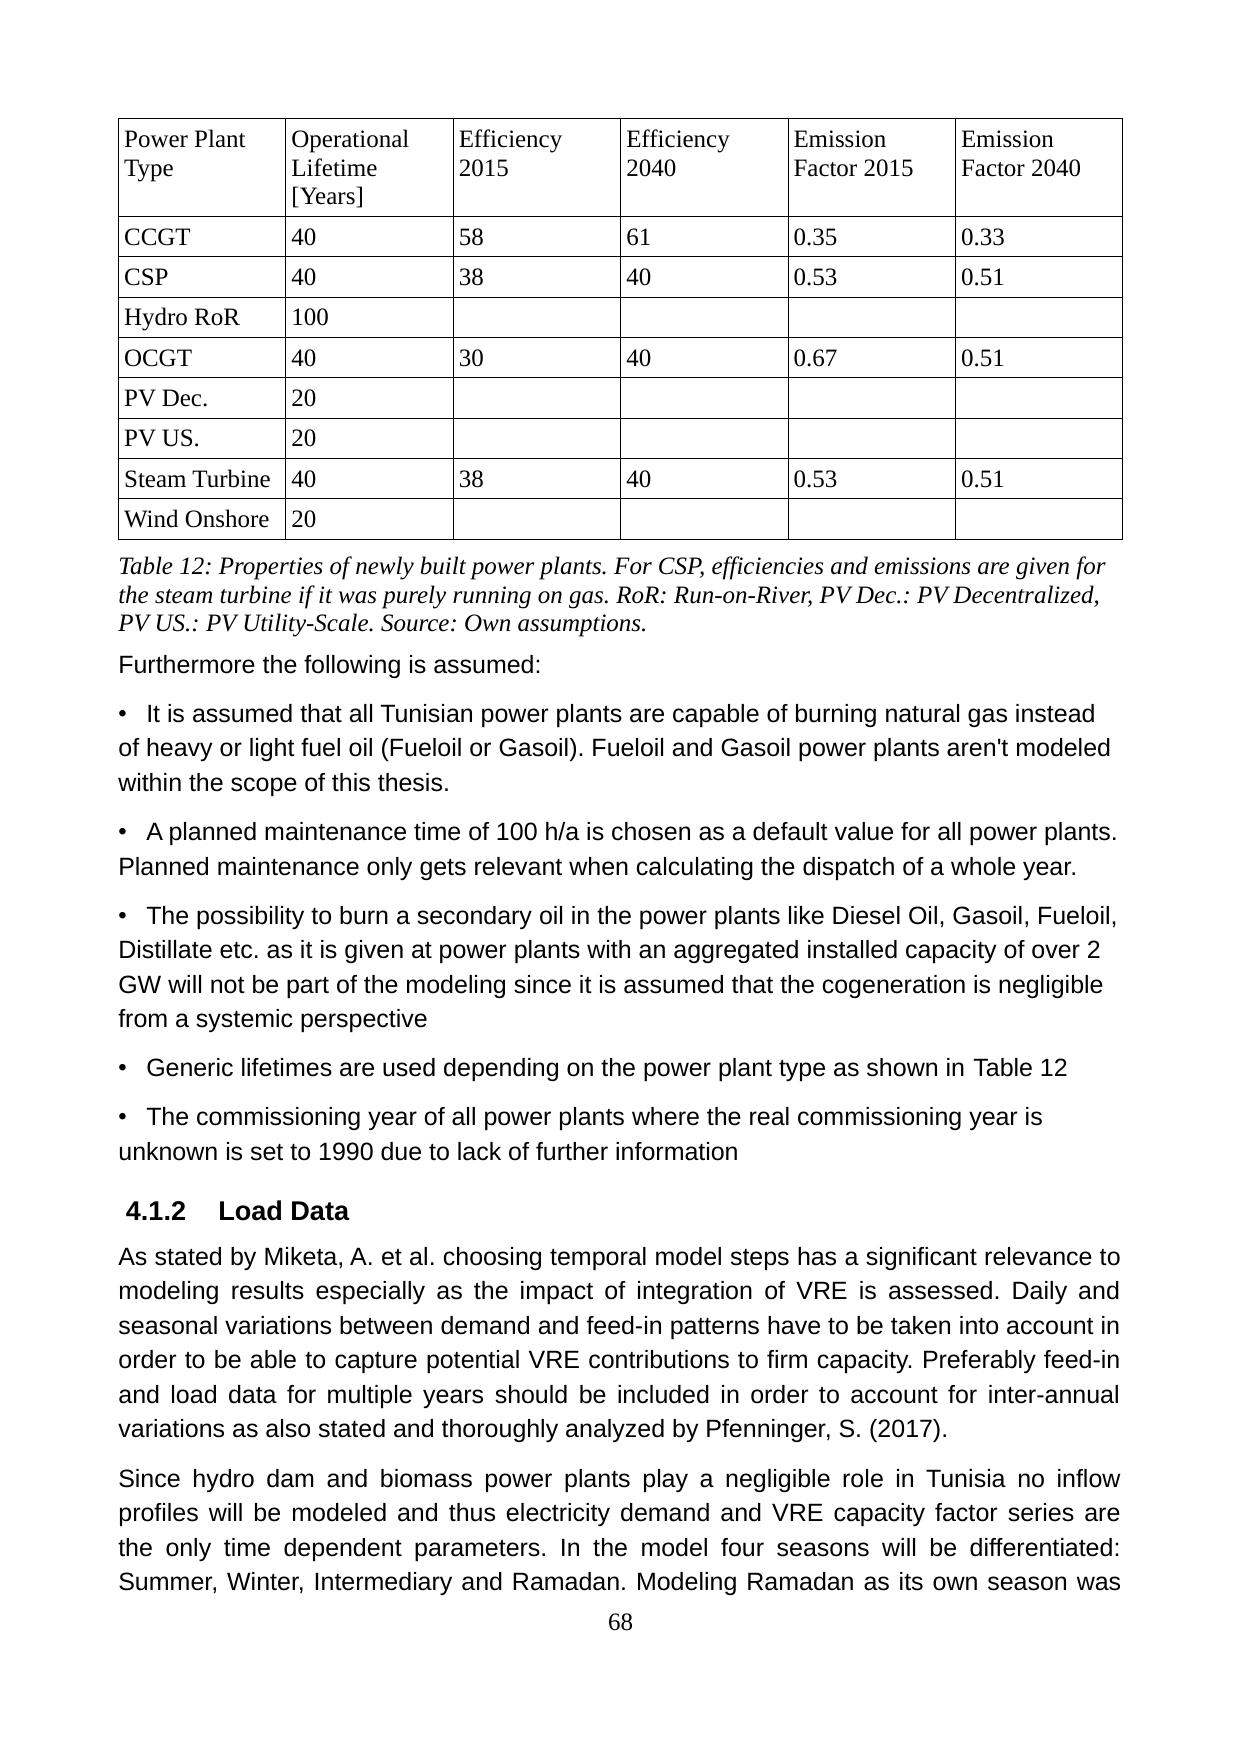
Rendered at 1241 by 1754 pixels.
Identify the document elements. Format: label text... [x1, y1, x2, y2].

table_cell 38 [454, 459, 620, 498]
table_header Efficiency 2040 [621, 119, 788, 216]
table_cell 0.51 [956, 257, 1122, 297]
table_cell 40 [286, 217, 453, 256]
table_cell [789, 378, 955, 417]
table_cell 0.51 [956, 459, 1122, 498]
table_cell [621, 499, 788, 538]
table_cell PV Dec. [119, 378, 285, 417]
text Table 12: Properties of newly built power plants. For CSP, efficiencies and emissions are given for the steam turbine if it was purely running on gas. RoR: Run-on-River, PV Dec.: PV Decentralized, PV US.: PV Utility-Scale. Source: Own assumptions. [118, 551, 1122, 637]
table_cell 58 [454, 217, 620, 256]
table_cell 0.51 [956, 338, 1122, 377]
list A planned maintenance time of 100 h/a is chosen as a default value for all power plants. Planned maintenance only gets relevant when calculating the dispatch of a whole year. [118, 817, 1122, 880]
table_header Efficiency 2015 [454, 119, 620, 216]
table_header Power Plant Type [119, 119, 285, 216]
table_cell 40 [286, 257, 453, 297]
table_cell [621, 419, 788, 458]
table_cell CCGT [119, 217, 285, 256]
table_cell [454, 419, 620, 458]
text Since hydro dam and biomass power plants play a negligible role in Tunisia no inflow profiles will be modeled and thus electricity demand and VRE capacity factor series are the only time dependent parameters. In the model four seasons will be differentiated: Summer, Winter, Intermediary and Ramadan. Modeling Ramadan as its own season was [118, 1463, 1122, 1596]
table_cell 30 [454, 338, 620, 377]
table_cell 40 [621, 338, 788, 377]
table_cell Steam Turbine [119, 459, 285, 498]
table_cell 40 [286, 459, 453, 498]
table_cell 20 [286, 499, 453, 538]
table_cell [956, 378, 1122, 417]
table_cell [956, 419, 1122, 458]
table_cell 0.67 [789, 338, 955, 377]
table_header Operational Lifetime [Years] [286, 119, 453, 216]
table_cell Wind Onshore [119, 499, 285, 538]
table_cell 0.33 [956, 217, 1122, 256]
table_cell [789, 298, 955, 337]
table_cell 0.35 [789, 217, 955, 256]
list Generic lifetimes are used depending on the power plant type as shown in Table 12 [118, 1053, 1122, 1082]
table_cell 20 [286, 419, 453, 458]
table_cell [454, 298, 620, 337]
table_cell 0.53 [789, 257, 955, 297]
table_cell Hydro RoR [119, 298, 285, 337]
table_cell [621, 378, 788, 417]
table_cell 40 [621, 257, 788, 297]
table_cell 61 [621, 217, 788, 256]
subtitle Load Data [118, 1195, 1122, 1227]
table_cell [789, 419, 955, 458]
table_cell 0.53 [789, 459, 955, 498]
table_cell 20 [286, 378, 453, 417]
table_cell [789, 499, 955, 538]
list It is assumed that all Tunisian power plants are capable of burning natural gas instead of heavy or light fuel oil (Fueloil or Gasoil). Fueloil and Gasoil power plants aren't modeled within the scope of this thesis. [118, 699, 1122, 797]
table_cell [454, 499, 620, 538]
table_cell PV US. [119, 419, 285, 458]
table_cell [621, 298, 788, 337]
table_cell [956, 499, 1122, 538]
table_cell CSP [119, 257, 285, 297]
table_cell [454, 378, 620, 417]
text Furthermore the following is assumed: [118, 650, 1122, 678]
table_cell [956, 298, 1122, 337]
table_cell OCGT [119, 338, 285, 377]
text As stated by Miketa, A. et al. choosing temporal model steps has a significant relevance to modeling results especially as the impact of integration of VRE is assessed. Daily and seasonal variations between demand and feed-in patterns have to be taken into account in order to be able to capture potential VRE contributions to firm capacity. Preferably feed-in and load data for multiple years should be included in order to account for inter-annual variations as also stated and thoroughly analyzed by Pfenninger, S. (2017). [118, 1242, 1122, 1443]
list The commissioning year of all power plants where the real commissioning year is unknown is set to 1990 due to lack of further information [118, 1102, 1122, 1166]
table_cell 100 [286, 298, 453, 337]
table_cell 40 [621, 459, 788, 498]
table_cell 40 [286, 338, 453, 377]
table_cell 38 [454, 257, 620, 297]
table_header Emission Factor 2040 [956, 119, 1122, 216]
table_header Emission Factor 2015 [789, 119, 955, 216]
list The possibility to burn a secondary oil in the power plants like Diesel Oil, Gasoil, Fueloil, Distillate etc. as it is given at power plants with an aggregated installed capacity of over 2 GW will not be part of the modeling since it is assumed that the cogeneration is negligible from a systemic perspective [118, 901, 1122, 1033]
